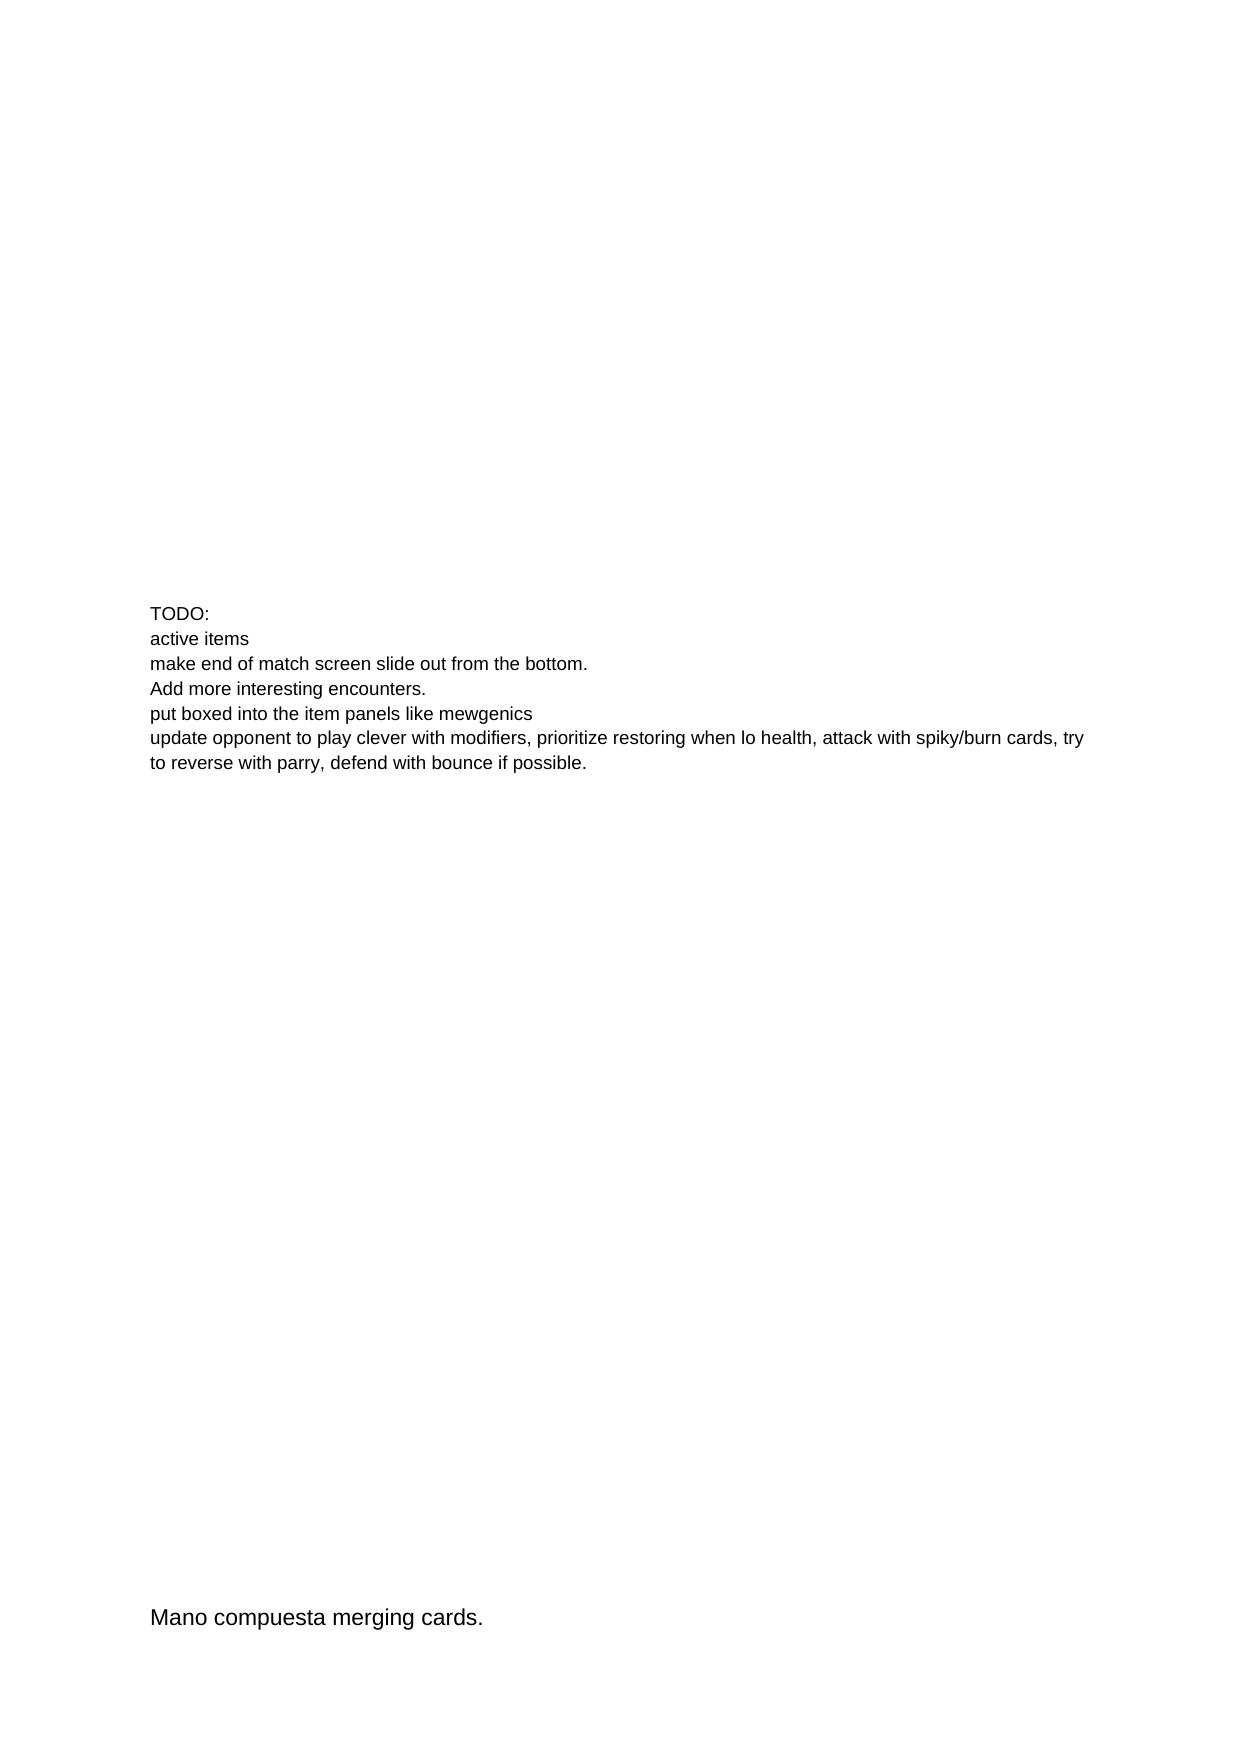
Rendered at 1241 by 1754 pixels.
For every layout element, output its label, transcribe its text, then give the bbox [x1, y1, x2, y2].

text TODO: [150, 603, 1090, 625]
text active items [150, 628, 1090, 649]
text update opponent to play clever with modifiers, prioritize restoring when lo health, attack with spiky/burn cards, try to reverse with parry, defend with bounce if possible. [150, 727, 1090, 773]
text put boxed into the item panels like mewgenics [150, 702, 1090, 724]
text Add more interesting encounters. [150, 677, 1090, 699]
text make end of match screen slide out from the bottom. [150, 653, 1090, 674]
